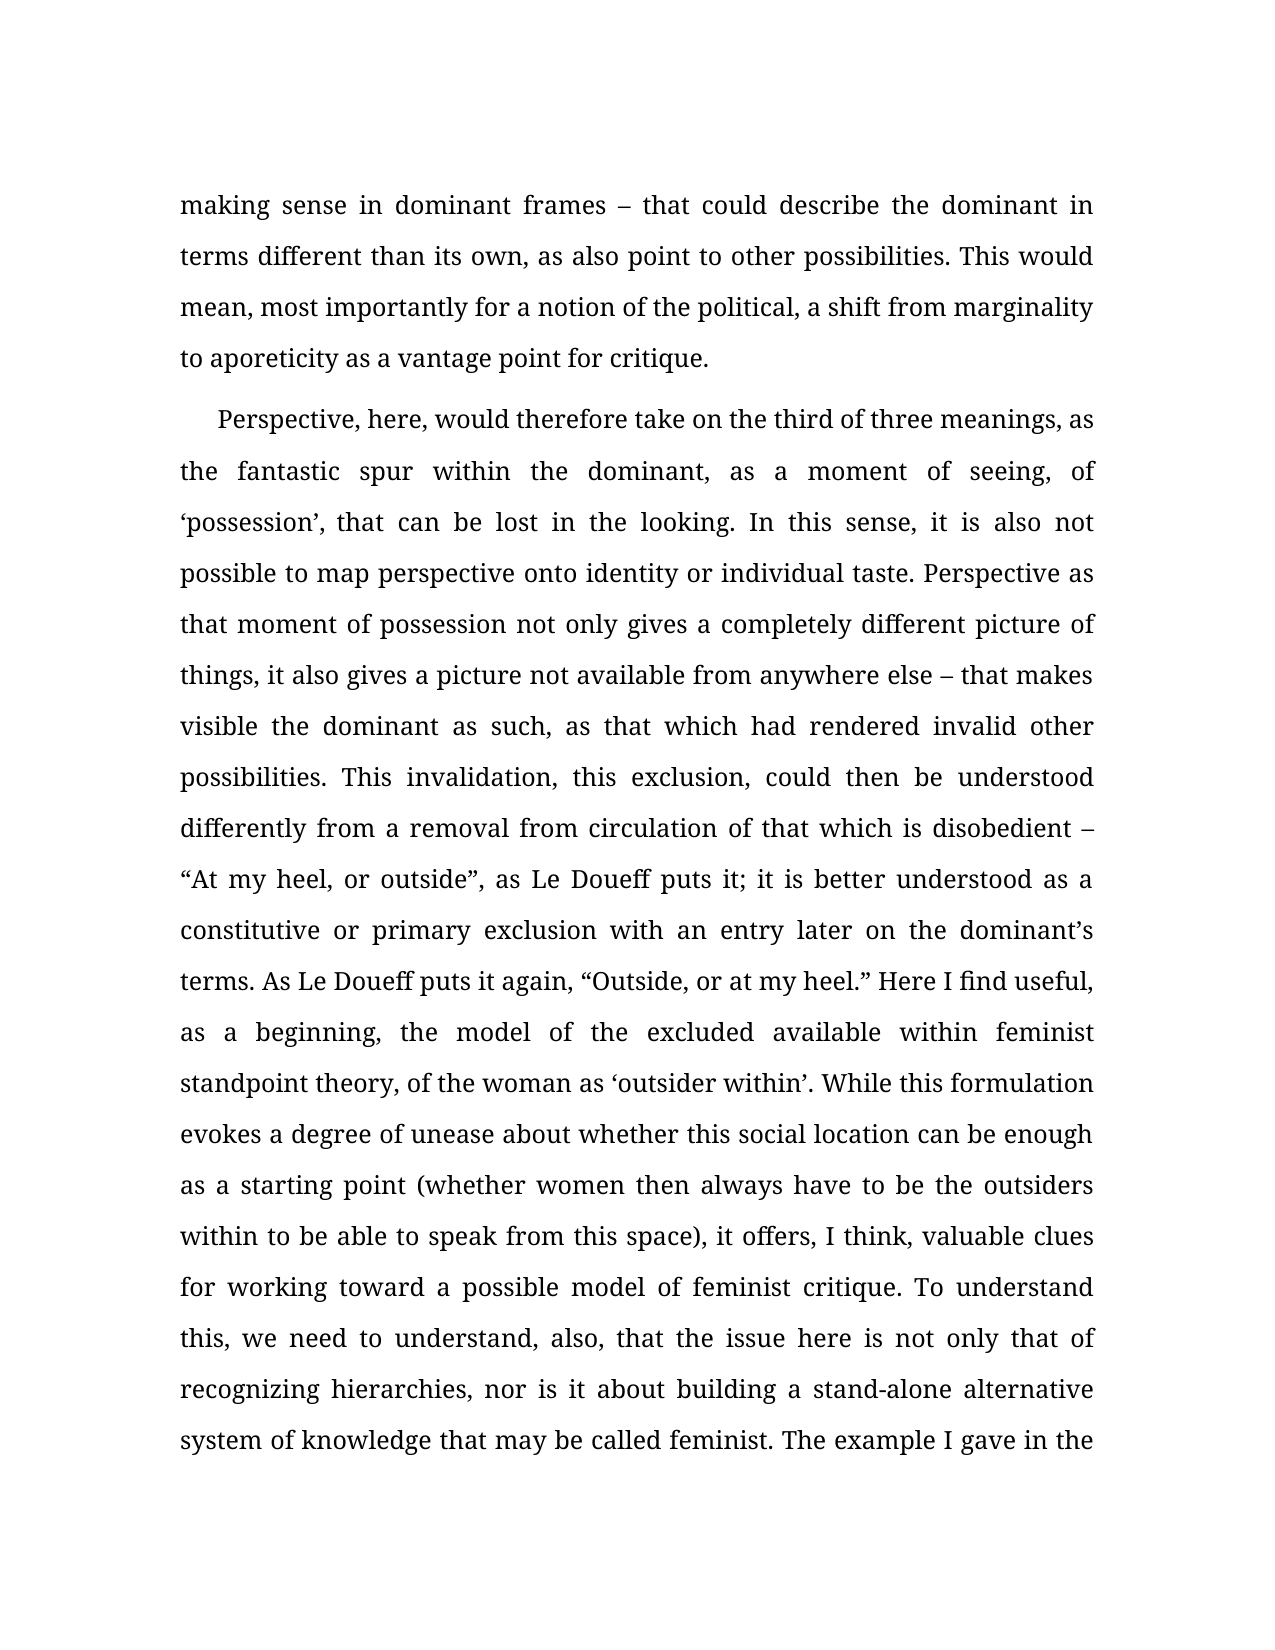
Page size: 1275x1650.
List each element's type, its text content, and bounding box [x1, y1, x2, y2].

text Perspective, here, would therefore take on the third of three meanings, as the fantastic spur within the dominant, as a moment of seeing, of ‘possession’, that can be lost in the looking. In this sense, it is also not possible to map perspective onto identity or individual taste. Perspective as that moment of possession not only gives a completely different picture of things, it also gives a picture not available from anywhere else – that makes visible the dominant as such, as that which had rendered invalid other possibilities. This invalidation, this exclusion, could then be understood differently from a removal from circulation of that which is disobedient – “At my heel, or outside”, as Le Doueff puts it; it is better understood as a constitutive or primary exclusion with an entry later on the dominant’s terms. As Le Doueff puts it again, “Outside, or at my heel.” Here I find useful, as a beginning, the model of the excluded available within feminist standpoint theory, of the woman as ‘outsider within’. While this formulation evokes a degree of unease about whether this social location can be enough as a starting point (whether women then always have to be the outsiders within to be able to speak from this space), it offers, I think, valuable clues for working toward a possible model of feminist critique. To understand this, we need to understand, also, that the issue here is not only that of recognizing hierarchies, nor is it about building a stand-alone alternative system of knowledge that may be called feminist. The example I gave in the [180, 402, 1095, 1457]
text making sense in dominant frames – that could describe the dominant in terms different than its own, as also point to other possibilities. This would mean, most importantly for a notion of the political, a shift from marginality to aporeticity as a vantage point for critique. [180, 187, 1095, 375]
